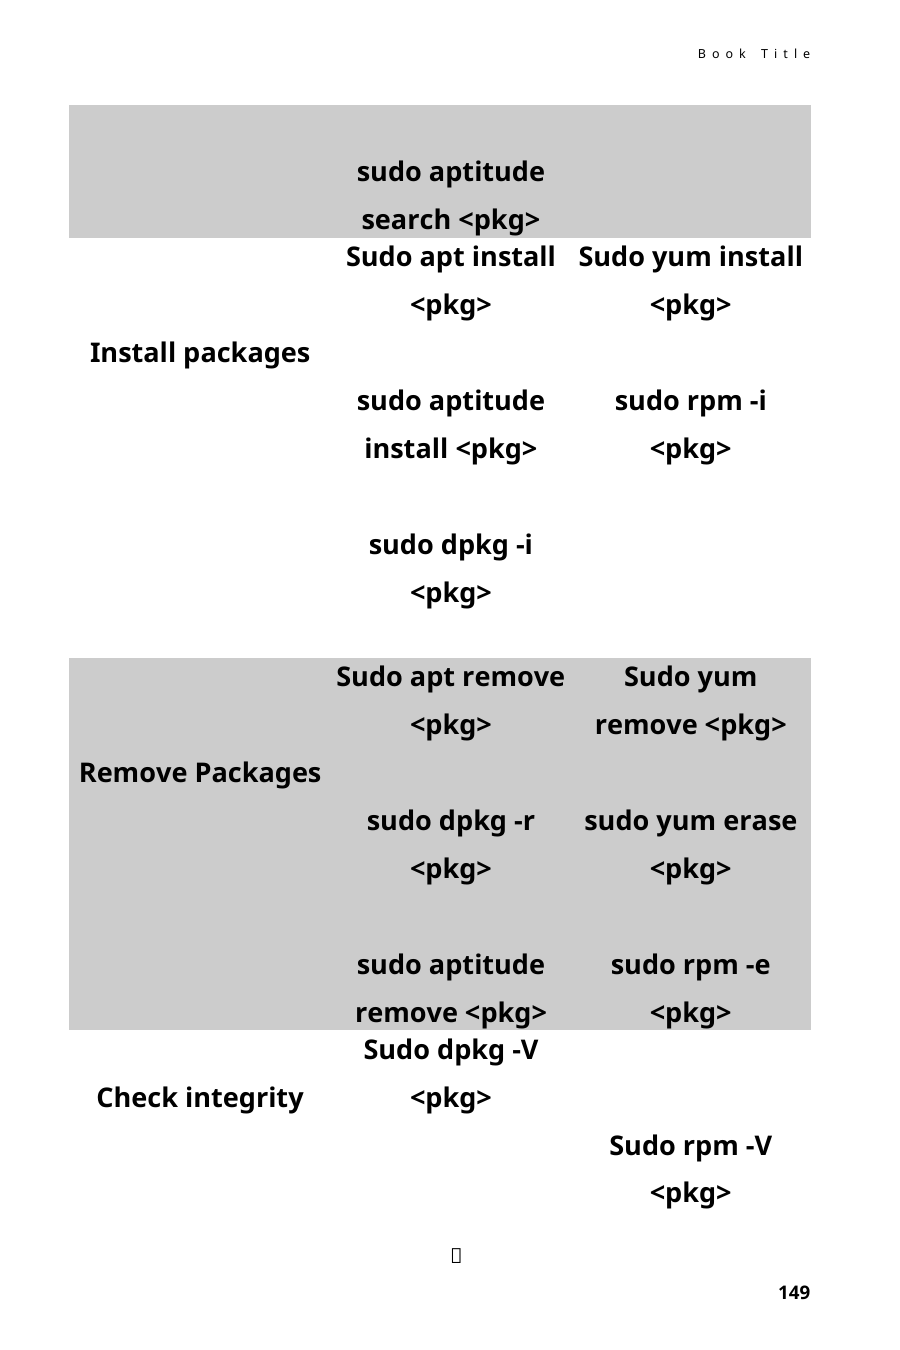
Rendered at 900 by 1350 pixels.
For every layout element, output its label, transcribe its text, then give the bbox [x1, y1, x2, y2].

table_cell Sudo apt install <pkg> sudo aptitude install <pkg> sudo dpkg -i <pkg> [331, 238, 570, 658]
table_cell Install packages [69, 238, 331, 658]
table_cell sudo aptitude search <pkg> [331, 105, 570, 238]
table_cell Sudo yum remove <pkg> sudo yum erase <pkg> sudo rpm -e <pkg> [570, 658, 811, 1030]
table_cell [69, 105, 331, 238]
table_cell Sudo rpm -V <pkg> [570, 1030, 811, 1211]
table_cell Sudo apt remove <pkg> sudo dpkg -r <pkg> sudo aptitude remove <pkg> [331, 658, 570, 1030]
table_cell Sudo yum install <pkg> sudo rpm -i <pkg> [570, 238, 811, 658]
table_cell [570, 105, 811, 238]
table_cell Check integrity [69, 1030, 331, 1211]
table_cell Sudo dpkg -V <pkg> [331, 1030, 570, 1211]
table_cell Remove Packages [69, 658, 331, 1030]
